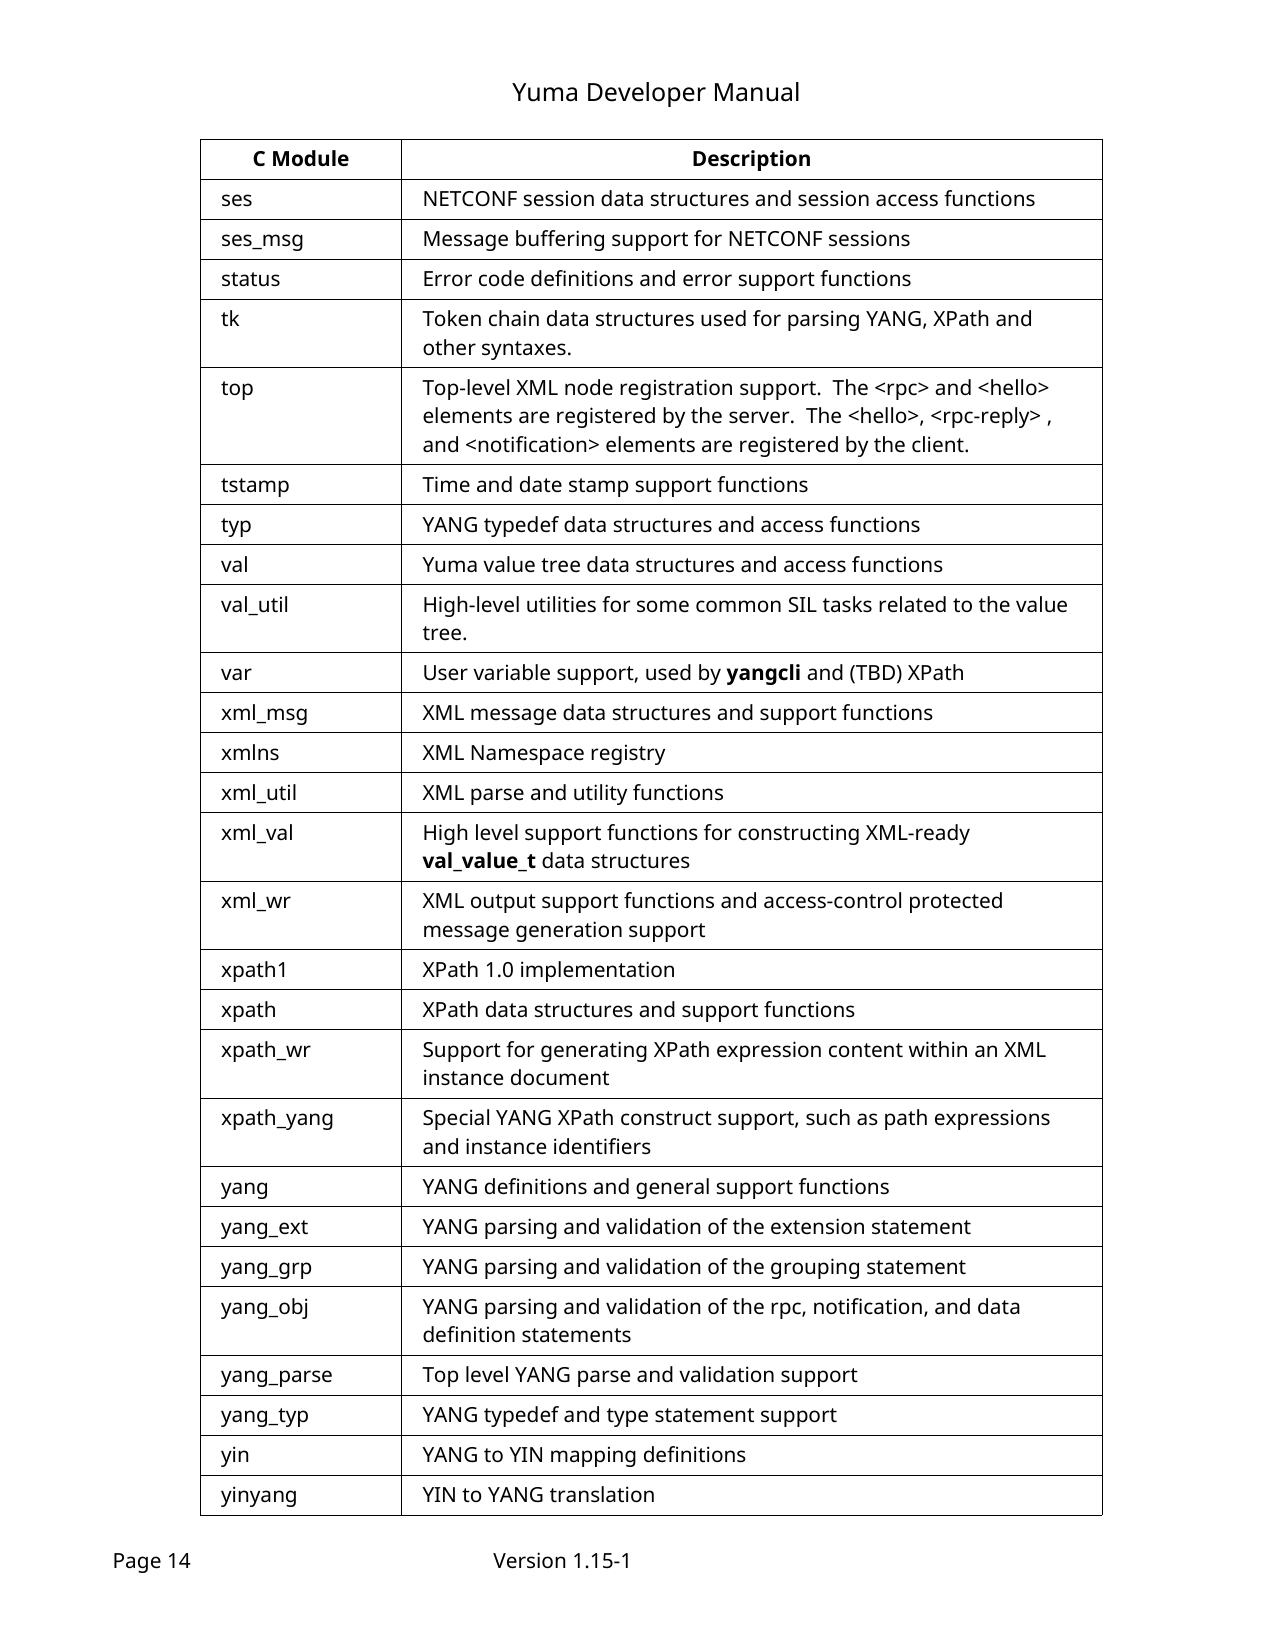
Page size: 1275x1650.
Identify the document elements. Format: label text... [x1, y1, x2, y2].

table_cell yang_grp [201, 1247, 401, 1286]
table_cell xpath1 [201, 950, 401, 989]
table_cell xmlns [201, 733, 401, 772]
table_cell tk [201, 300, 401, 367]
table_cell Token chain data structures used for parsing YANG, XPath and other syntaxes. [402, 300, 1102, 367]
table_cell xml_util [201, 773, 401, 812]
table_cell val [201, 545, 401, 584]
table_cell yang_typ [201, 1396, 401, 1434]
table_cell yang_ext [201, 1207, 401, 1246]
table_cell Support for generating XPath expression content within an XML instance document [402, 1030, 1102, 1098]
table_cell tstamp [201, 465, 401, 504]
table_cell xml_msg [201, 693, 401, 732]
table_header C Module [201, 140, 401, 178]
table_cell XML Namespace registry [402, 733, 1102, 772]
table_cell Yuma value tree data structures and access functions [402, 545, 1102, 584]
table_cell XML parse and utility functions [402, 773, 1102, 812]
table_cell YANG typedef and type statement support [402, 1396, 1102, 1434]
table_cell var [201, 653, 401, 692]
table_cell xml_val [201, 813, 401, 881]
table_cell xpath [201, 990, 401, 1029]
table_cell xpath_wr [201, 1030, 401, 1098]
table_cell YANG typedef data structures and access functions [402, 505, 1102, 544]
table_cell YANG parsing and validation of the grouping statement [402, 1247, 1102, 1286]
table_cell YANG parsing and validation of the rpc, notification, and data definition statements [402, 1287, 1102, 1354]
table_cell top [201, 368, 401, 464]
table_cell XML message data structures and support functions [402, 693, 1102, 732]
table_cell YIN to YANG translation [402, 1476, 1102, 1514]
table_cell ses [201, 180, 401, 218]
table_cell YANG definitions and general support functions [402, 1167, 1102, 1206]
table_cell High-level utilities for some common SIL tasks related to the value tree. [402, 585, 1102, 652]
table_cell YANG to YIN mapping definitions [402, 1436, 1102, 1474]
table_cell Time and date stamp support functions [402, 465, 1102, 504]
table_cell status [201, 260, 401, 298]
table_cell yinyang [201, 1476, 401, 1514]
table_cell XPath 1.0 implementation [402, 950, 1102, 989]
table_cell Top level YANG parse and validation support [402, 1356, 1102, 1394]
table_cell yin [201, 1436, 401, 1474]
table_cell XPath data structures and support functions [402, 990, 1102, 1029]
table_cell User variable support, used by yangcli and (TBD) XPath [402, 653, 1102, 692]
table_cell yang_parse [201, 1356, 401, 1394]
table_cell xpath_yang [201, 1099, 401, 1166]
table_cell yang_obj [201, 1287, 401, 1354]
table_cell XML output support functions and access-control protected message generation support [402, 882, 1102, 949]
table_cell Message buffering support for NETCONF sessions [402, 220, 1102, 258]
table_cell Top-level XML node registration support. The <rpc> and <hello> elements are registered by the server. The <hello>, <rpc-reply> , and <notification> elements are registered by the client. [402, 368, 1102, 464]
table_cell High level support functions for constructing XML-ready val_value_t data structures [402, 813, 1102, 881]
table_cell xml_wr [201, 882, 401, 949]
table_cell val_util [201, 585, 401, 652]
table_cell yang [201, 1167, 401, 1206]
table_cell YANG parsing and validation of the extension statement [402, 1207, 1102, 1246]
table_cell typ [201, 505, 401, 544]
table_cell ses_msg [201, 220, 401, 258]
table_cell Error code definitions and error support functions [402, 260, 1102, 298]
table_cell NETCONF session data structures and session access functions [402, 180, 1102, 218]
table_cell Special YANG XPath construct support, such as path expressions and instance identifiers [402, 1099, 1102, 1166]
table_header Description [402, 140, 1102, 178]
